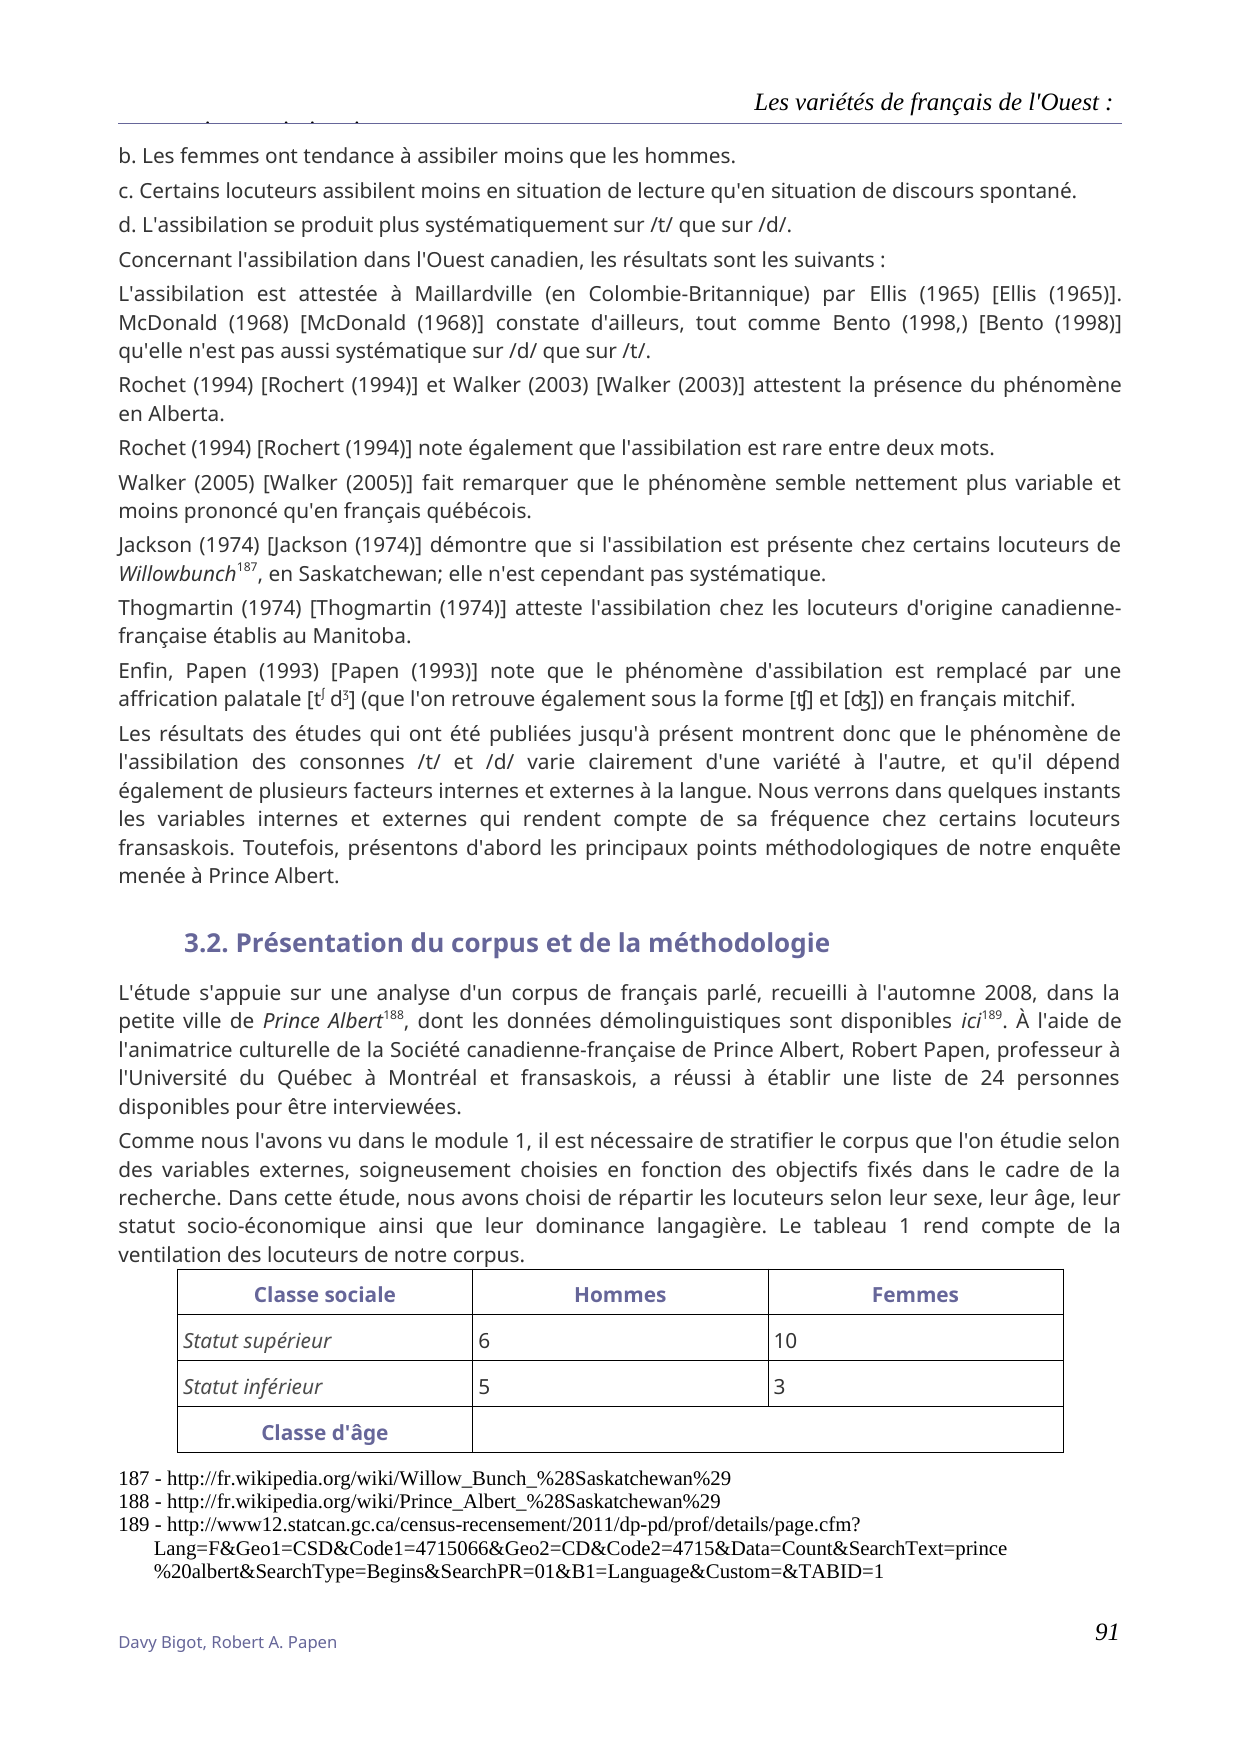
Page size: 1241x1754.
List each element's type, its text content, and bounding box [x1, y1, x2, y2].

text Les résultats des études qui ont été publiées jusqu'à présent montrent donc que le phénomène de l'assibilation des consonnes /t/ et /d/ varie clairement d'une variété à l'autre, et qu'il dépend également de plusieurs facteurs internes et externes à la langue. Nous verrons dans quelques instants les variables internes et externes qui rendent compte de sa fréquence chez certains locuteurs fransaskois. Toutefois, présentons d'abord les principaux points méthodologiques de notre enquête menée à Prince Albert. [118, 719, 1122, 889]
text Comme nous l'avons vu dans le module 1, il est nécessaire de stratifier le corpus que l'on étudie selon des variables externes, soigneusement choisies en fonction des objectifs fixés dans le cadre de la recherche. Dans cette étude, nous avons choisi de répartir les locuteurs selon leur sexe, leur âge, leur statut socio-économique ainsi que leur dominance langagière. Le tableau 1 rend compte de la ventilation des locuteurs de notre corpus. [118, 1126, 1122, 1268]
text Enfin, Papen (1993) [Papen (1993)] note que le phénomène d'assibilation est remplacé par une affrication palatale [tʃ dʒ] (que l'on retrouve également sous la forme [ʧ] et [ʤ]) en français mitchif. [118, 656, 1122, 713]
text d. L'assibilation se produit plus systématiquement sur /t/ que sur /d/. [118, 210, 1122, 239]
text Rochet (1994) [Rochert (1994)] note également que l'assibilation est rare entre deux mots. [118, 433, 1122, 462]
table_cell 3 [769, 1361, 1063, 1406]
table_cell Statut inférieur [178, 1361, 472, 1406]
table_cell [473, 1407, 1063, 1452]
table_cell 5 [473, 1361, 768, 1406]
table_header Femmes [769, 1270, 1063, 1314]
text http://fr.wikipedia.org/wiki/Willow_Bunch_%28Saskatchewan%29 [118, 1467, 1122, 1490]
table_cell 10 [769, 1315, 1063, 1360]
text b. Les femmes ont tendance à assibiler moins que les hommes. [118, 142, 1122, 170]
text Concernant l'assibilation dans l'Ouest canadien, les résultats sont les suivants : [118, 245, 1122, 273]
text Walker (2005) [Walker (2005)] fait remarquer que le phénomène semble nettement plus variable et moins prononcé qu'en français québécois. [118, 468, 1122, 524]
text Jackson (1974) [Jackson (1974)] démontre que si l'assibilation est présente chez certains locuteurs de Willowbunch, en Saskatchewan; elle n'est cependant pas systématique. [118, 530, 1122, 587]
text Rochet (1994) [Rochert (1994)] et Walker (2003) [Walker (2003)] attestent la présence du phénomène en Alberta. [118, 370, 1122, 427]
table_header Hommes [473, 1270, 768, 1314]
text L'assibilation est attestée à Maillardville (en Colombie-Britannique) par Ellis (1965) [Ellis (1965)]. McDonald (1968) [McDonald (1968)] constate d'ailleurs, tout comme Bento (1998,) [Bento (1998)] qu'elle n'est pas aussi systématique sur /d/ que sur /t/. [118, 279, 1122, 364]
text Thogmartin (1974) [Thogmartin (1974)] atteste l'assibilation chez les locuteurs d'origine canadienne-française établis au Manitoba. [118, 593, 1122, 650]
table_cell 6 [473, 1315, 768, 1360]
title Présentation du corpus et de la méthodologie [177, 925, 1122, 960]
text c. Certains locuteurs assibilent moins en situation de lecture qu'en situation de discours spontané. [118, 176, 1122, 204]
table_header Classe sociale [178, 1270, 472, 1314]
table_cell Statut supérieur [178, 1315, 472, 1360]
table_cell Classe d'âge [178, 1407, 472, 1452]
text L'étude s'appuie sur une analyse d'un corpus de français parlé, recueilli à l'automne 2008, dans la petite ville de Prince Albert, dont les données démolinguistiques sont disponibles ici. À l'aide de l'animatrice culturelle de la Société canadienne-française de Prince Albert, Robert Papen, professeur à l'Université du Québec à Montréal et fransaskois, a réussi à établir une liste de 24 personnes disponibles pour être interviewées. [118, 978, 1122, 1120]
text http://fr.wikipedia.org/wiki/Prince_Albert_%28Saskatchewan%29 [118, 1490, 1122, 1513]
text http://www12.statcan.gc.ca/census-recensement/2011/dp-pd/prof/details/page.cfm?Lang=F&Geo1=CSD&Code1=4715066&Geo2=CD&Code2=4715&Data=Count&SearchText=prince%20albert&SearchType=Begins&SearchPR=01&B1=Language&Custom=&TABID=1 [118, 1513, 1122, 1583]
